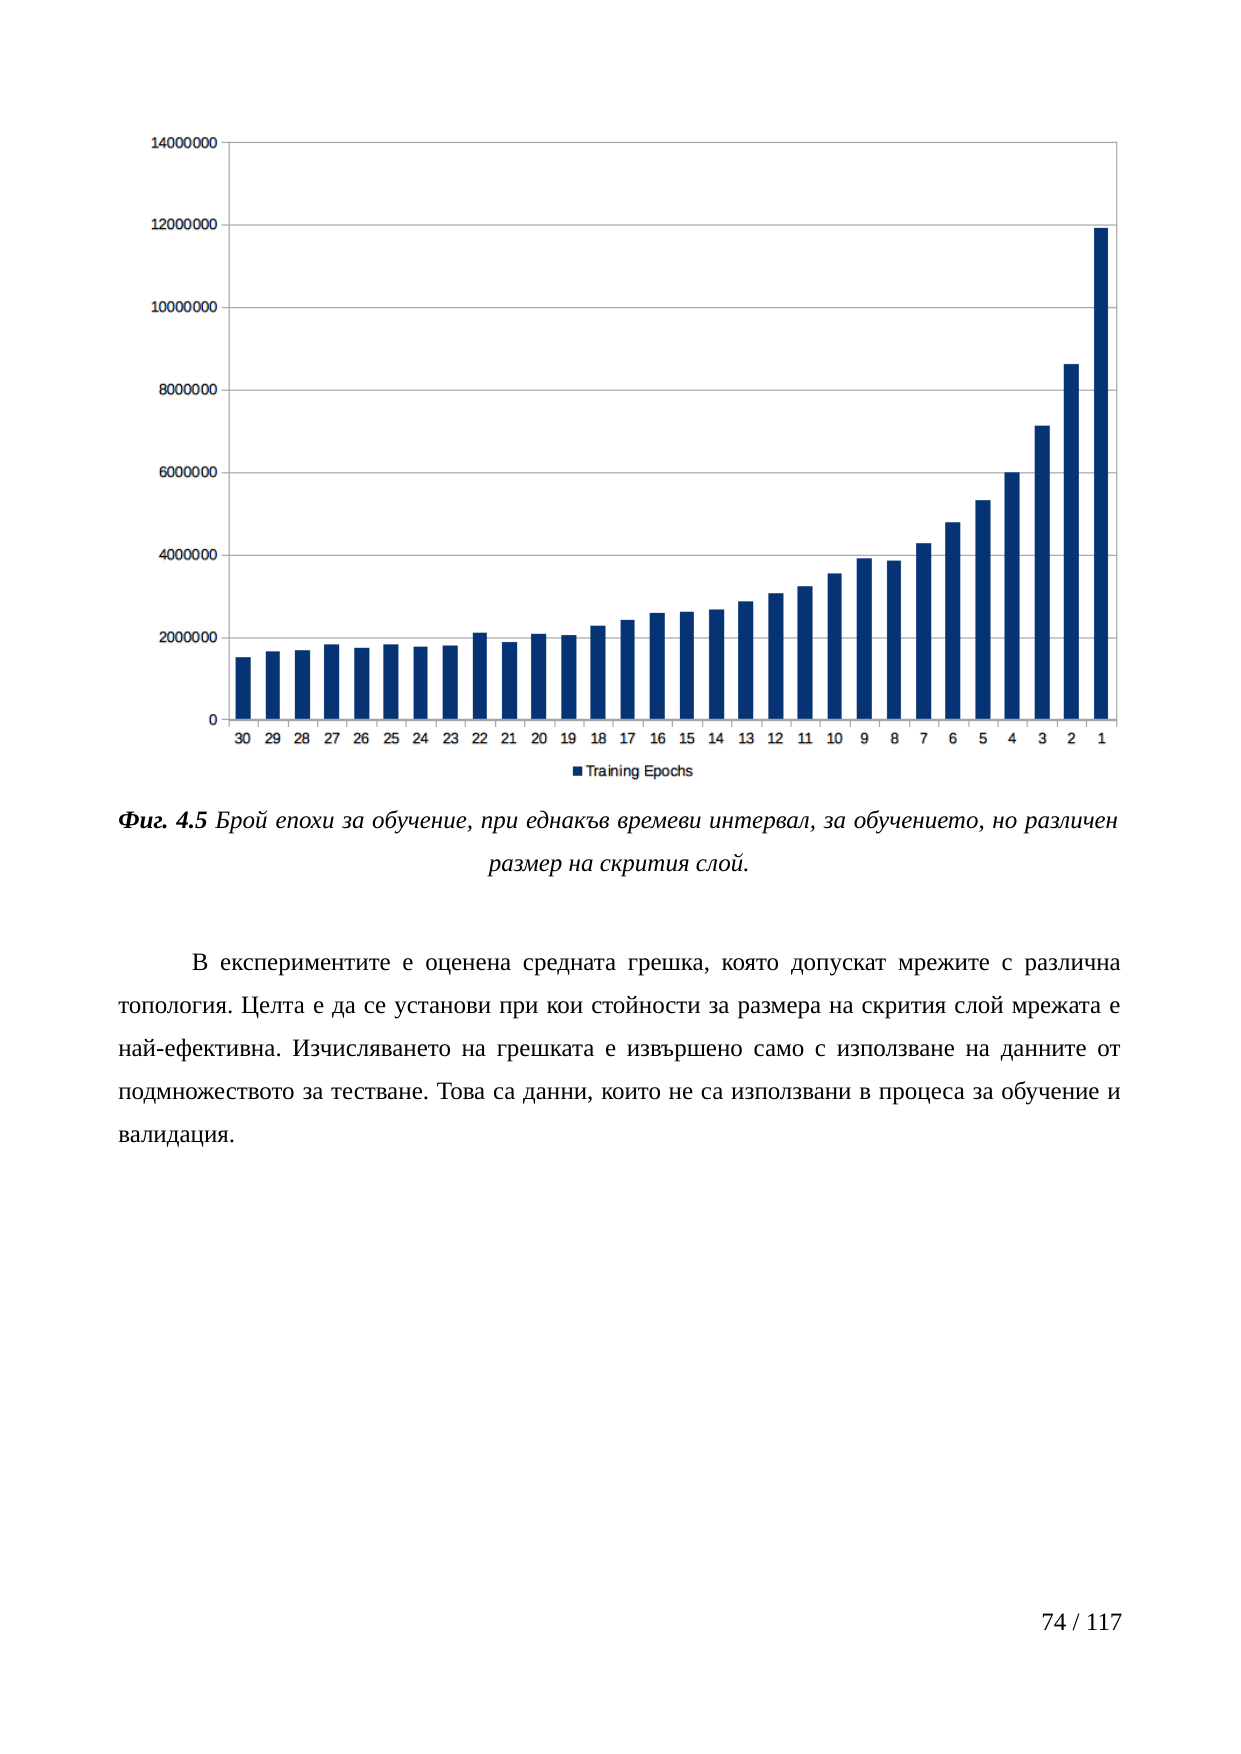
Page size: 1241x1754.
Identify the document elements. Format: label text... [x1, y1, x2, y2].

picture [131, 121, 1136, 791]
text Фиг. 4.5 Брой епохи за обучение, при еднакъв времеви интервал, за обучението, но различен размер на скрития слой. [118, 791, 1122, 877]
text В експериментите е оценена средната грешка, която допускат мрежите с различна топология. Целта е да се установи при кои стойности за размера на скрития слой мрежата е най-ефективна. Изчисляването на грешката е извършено само с използване на данните от подмножеството за тестване. Това са данни, които не са използвани в процеса за обучение и валидация. [118, 947, 1122, 1148]
